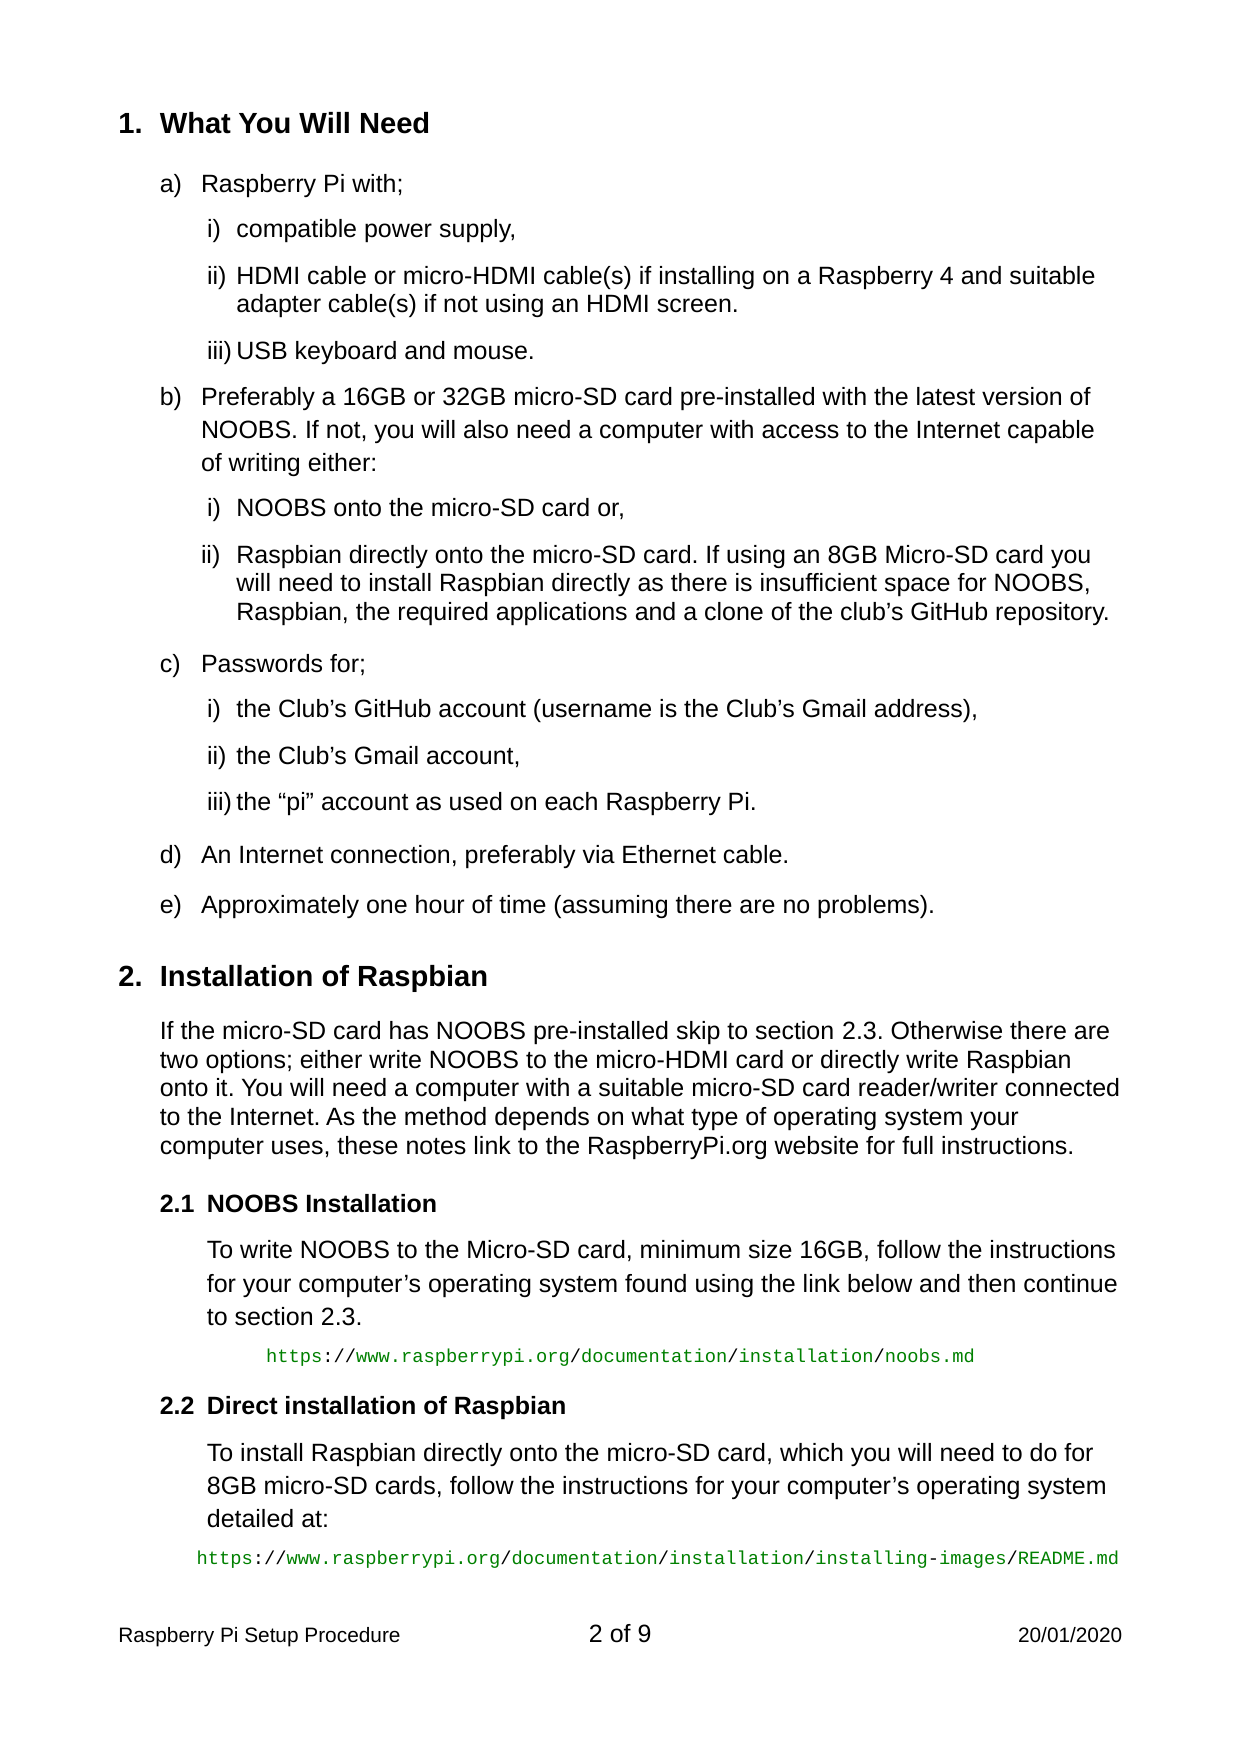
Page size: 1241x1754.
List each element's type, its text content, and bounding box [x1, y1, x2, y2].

list the Club’s GitHub account (username is the Club’s Gmail address), [207, 694, 1122, 723]
list the “pi” account as used on each Raspberry Pi. [207, 787, 1122, 816]
list Preferably a 16GB or 32GB micro-SD card pre-installed with the latest version of NOOBS. If not, you will also need a computer with access to the Internet capable of writing either: [159, 382, 1122, 477]
list Approximately one hour of time (assuming there are no problems). [159, 890, 1122, 919]
list Raspbian directly onto the micro-SD card. If using an 8GB Micro-SD card you will need to install Raspbian directly as there is insufficient space for NOOBS, Raspbian, the required applications and a clone of the club’s GitHub repository. [201, 539, 1122, 626]
list USB keyboard and mouse. [207, 336, 1122, 364]
list Passwords for; [159, 649, 1122, 678]
title Installation of Raspbian [118, 959, 1122, 992]
list NOOBS onto the micro-SD card or, [207, 493, 1122, 522]
list An Internet connection, preferably via Ethernet cable. [159, 839, 1122, 868]
text To install Raspbian directly onto the micro-SD card, which you will need to do for 8GB micro-SD cards, follow the instructions for your computer’s operating system detailed at: [207, 1438, 1122, 1533]
title NOOBS Installation [159, 1189, 1122, 1218]
title Direct installation of Raspbian [159, 1391, 1122, 1420]
text To write NOOBS to the Micro-SD card, minimum size 16GB, follow the instructions for your computer’s operating system found using the link below and then continue to section 2.3. [207, 1236, 1122, 1330]
list the Club’s Gmail account, [207, 741, 1122, 769]
list HDMI cable or micro-HDMI cable(s) if installing on a Raspberry 4 and suitable adapter cable(s) if not using an HDMI screen. [207, 261, 1122, 318]
text https://www.raspberrypi.org/documentation/installation/noobs.md [118, 1346, 1122, 1368]
title What You Will Need [118, 106, 1122, 140]
list Raspberry Pi with; [159, 169, 1122, 198]
text If the micro-SD card has NOOBS pre-installed skip to section 2.3. Otherwise there are two options; either write NOOBS to the micro-HDMI card or directly write Raspbian onto it. You will need a computer with a suitable micro-SD card reader/writer connected to the Internet. As the method depends on what type of operating system your computer uses, these notes link to the RaspberryPi.org website for full instructions. [159, 1016, 1122, 1159]
list compatible power supply, [207, 214, 1122, 243]
text https://www.raspberrypi.org/documentation/installation/installing-images/README.md [118, 1549, 1122, 1570]
